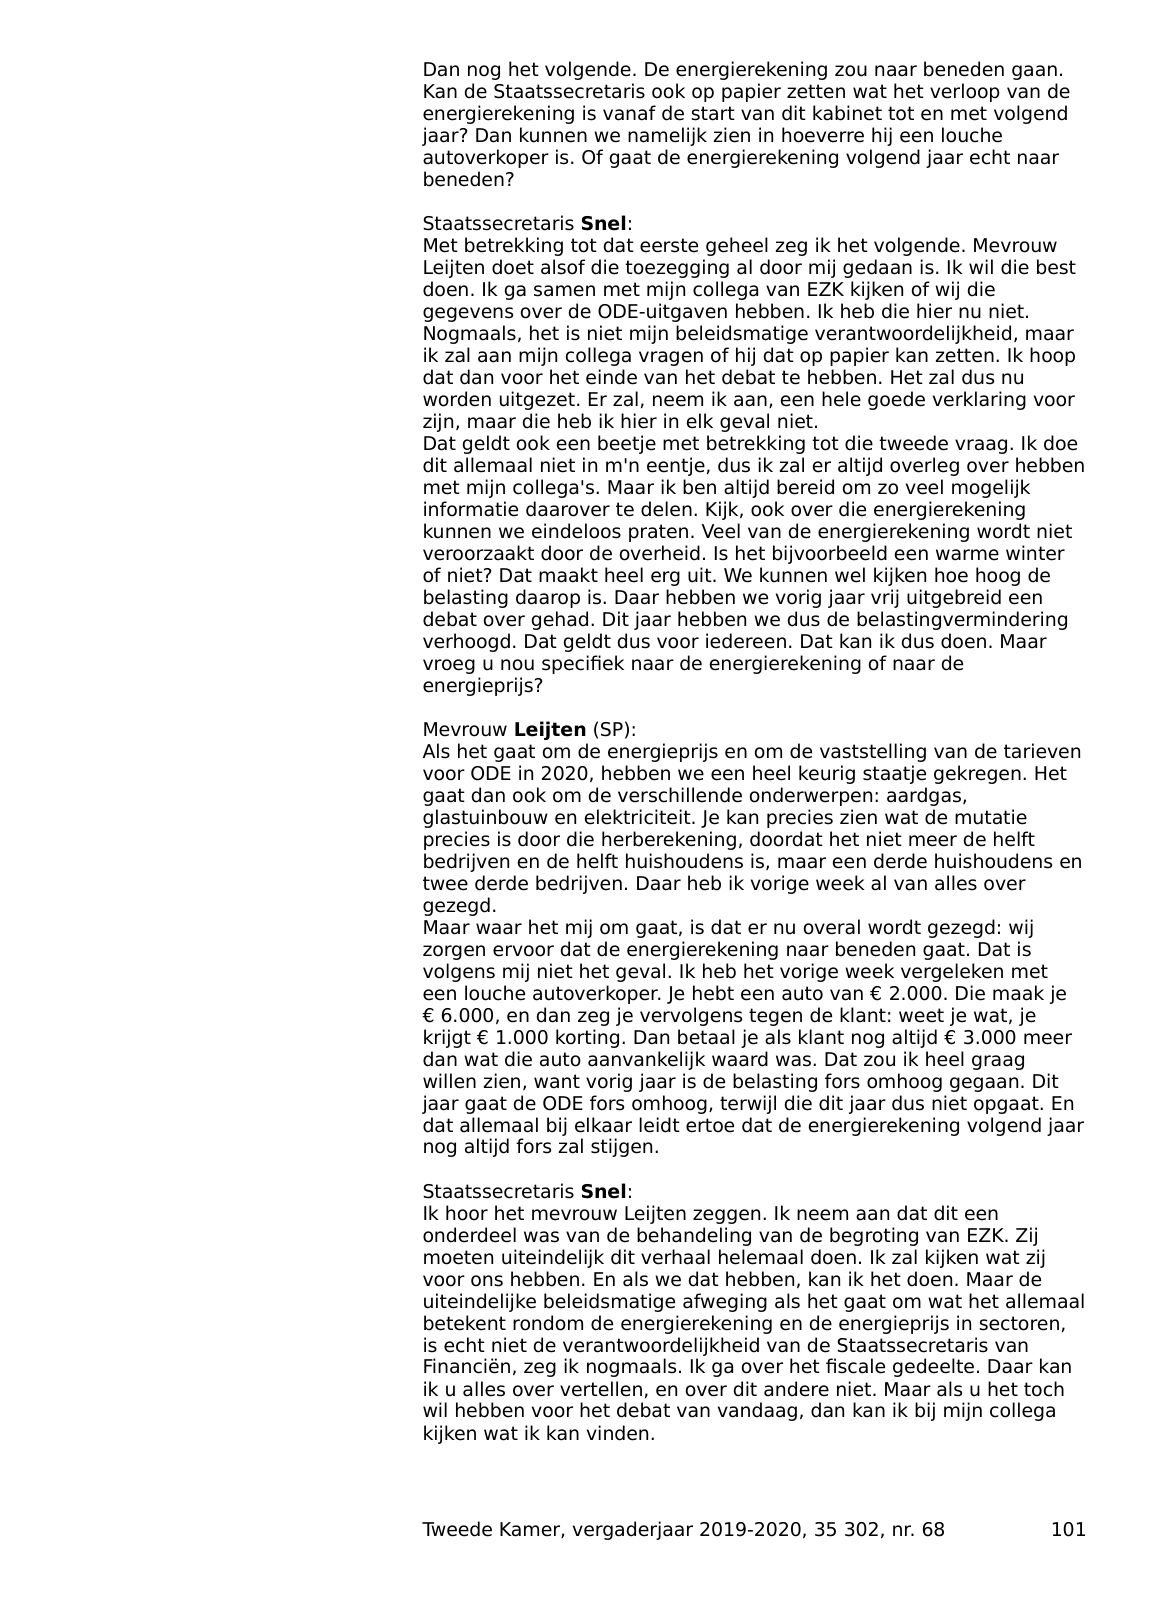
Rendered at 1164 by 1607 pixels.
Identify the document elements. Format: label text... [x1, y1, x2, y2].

text Met betrekking tot dat eerste geheel zeg ik het volgende. Mevrouw Leijten doet alsof die toezegging al door mij gedaan is. Ik wil die best doen. Ik ga samen met mijn collega van EZK kijken of wij die gegevens over de ODE-uitgaven hebben. Ik heb die hier nu niet. Nogmaals, het is niet mijn beleidsmatige verantwoordelijkheid, maar ik zal aan mijn collega vragen of hij dat op papier kan zetten. Ik hoop dat dan voor het einde van het debat te hebben. Het zal dus nu worden uitgezet. Er zal, neem ik aan, een hele goede verklaring voor zijn, maar die heb ik hier in elk geval niet. [422, 235, 1087, 433]
text Mevrouw Leijten (SP): [422, 719, 1087, 741]
text Maar waar het mij om gaat, is dat er nu overal wordt gezegd: wij zorgen ervoor dat de energierekening naar beneden gaat. Dat is volgens mij niet het geval. Ik heb het vorige week vergeleken met een louche autoverkoper. Je hebt een auto van € 2.000. Die maak je € 6.000, en dan zeg je vervolgens tegen de klant: weet je wat, je krijgt € 1.000 korting. Dan betaal je als klant nog altijd € 3.000 meer dan wat die auto aanvankelijk waard was. Dat zou ik heel graag willen zien, want vorig jaar is de belasting fors omhoog gegaan. Dit jaar gaat de ODE fors omhoog, terwijl die dit jaar dus niet opgaat. En dat allemaal bij elkaar leidt ertoe dat de energierekening volgend jaar nog altijd fors zal stijgen. [422, 917, 1087, 1158]
text Staatssecretaris Snel: [422, 1181, 1087, 1203]
text Dan nog het volgende. De energierekening zou naar beneden gaan. Kan de Staatssecretaris ook op papier zetten wat het verloop van de energierekening is vanaf de start van dit kabinet tot en met volgend jaar? Dan kunnen we namelijk zien in hoeverre hij een louche autoverkoper is. Of gaat de energierekening volgend jaar echt naar beneden? [422, 59, 1087, 191]
text Als het gaat om de energieprijs en om de vaststelling van de tarieven voor ODE in 2020, hebben we een heel keurig staatje gekregen. Het gaat dan ook om de verschillende onderwerpen: aardgas, glastuinbouw en elektriciteit. Je kan precies zien wat de mutatie precies is door die herberekening, doordat het niet meer de helft bedrijven en de helft huishoudens is, maar een derde huishoudens en twee derde bedrijven. Daar heb ik vorige week al van alles over gezegd. [422, 741, 1087, 917]
text Dat geldt ook een beetje met betrekking tot die tweede vraag. Ik doe dit allemaal niet in m'n eentje, dus ik zal er altijd overleg over hebben met mijn collega's. Maar ik ben altijd bereid om zo veel mogelijk informatie daarover te delen. Kijk, ook over die energierekening kunnen we eindeloos praten. Veel van de energierekening wordt niet veroorzaakt door de overheid. Is het bijvoorbeeld een warme winter of niet? Dat maakt heel erg uit. We kunnen wel kijken hoe hoog de belasting daarop is. Daar hebben we vorig jaar vrij uitgebreid een debat over gehad. Dit jaar hebben we dus de belastingvermindering verhoogd. Dat geldt dus voor iedereen. Dat kan ik dus doen. Maar vroeg u nou specifiek naar de energierekening of naar de energieprijs? [422, 433, 1087, 697]
text Staatssecretaris Snel: [422, 213, 1087, 235]
text Ik hoor het mevrouw Leijten zeggen. Ik neem aan dat dit een onderdeel was van de behandeling van de begroting van EZK. Zij moeten uiteindelijk dit verhaal helemaal doen. Ik zal kijken wat zij voor ons hebben. En als we dat hebben, kan ik het doen. Maar de uiteindelijke beleidsmatige afweging als het gaat om wat het allemaal betekent rondom de energierekening en de energieprijs in sectoren, is echt niet de verantwoordelijkheid van de Staatssecretaris van Financiën, zeg ik nogmaals. Ik ga over het fiscale gedeelte. Daar kan ik u alles over vertellen, en over dit andere niet. Maar als u het toch wil hebben voor het debat van vandaag, dan kan ik bij mijn collega kijken wat ik kan vinden. [422, 1203, 1087, 1444]
